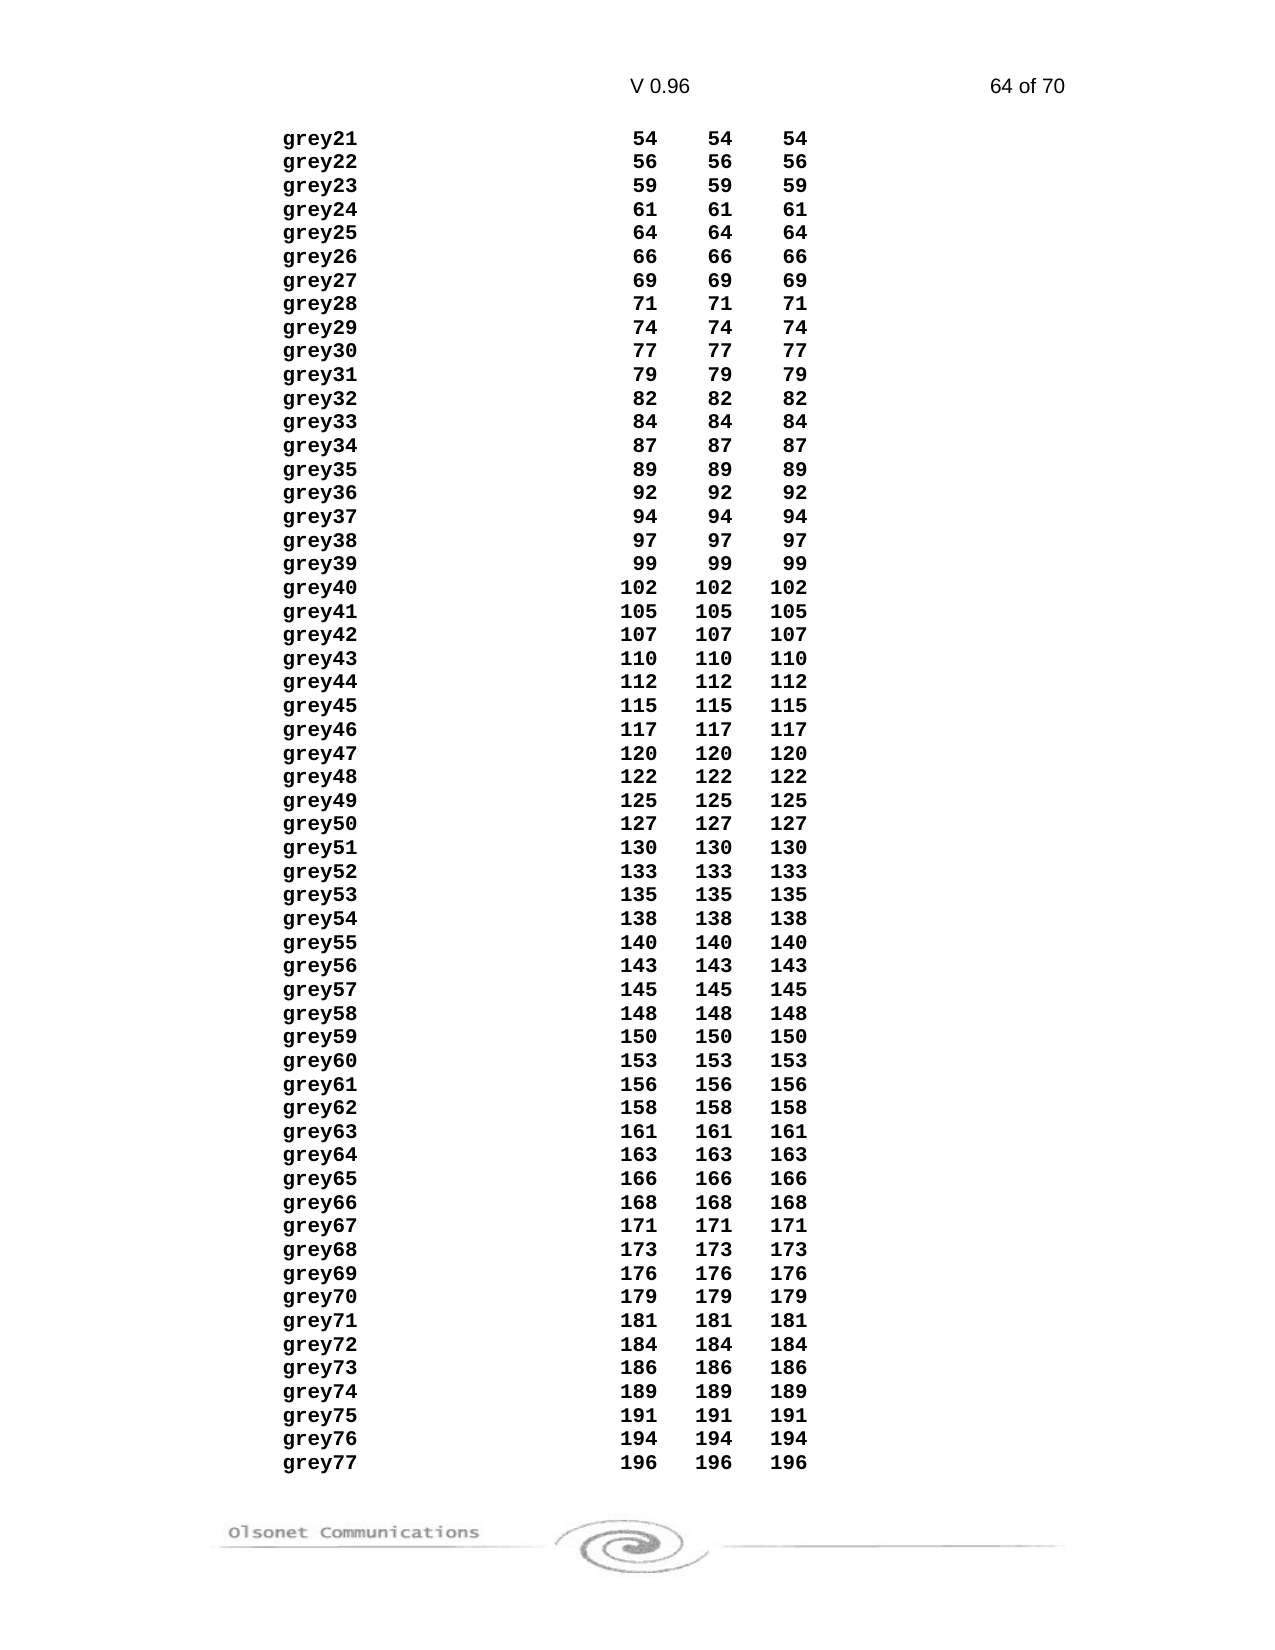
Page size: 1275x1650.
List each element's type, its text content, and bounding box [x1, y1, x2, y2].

text grey47 120 120 120 [282, 742, 1065, 766]
text grey51 130 130 130 [282, 837, 1065, 861]
text grey29 74 74 74 [282, 317, 1065, 341]
text grey35 89 89 89 [282, 459, 1065, 482]
text grey52 133 133 133 [282, 861, 1065, 884]
text grey40 102 102 102 [282, 577, 1065, 601]
text grey69 176 176 176 [282, 1263, 1065, 1286]
text grey70 179 179 179 [282, 1286, 1065, 1310]
text grey38 97 97 97 [282, 530, 1065, 553]
text grey28 71 71 71 [282, 293, 1065, 317]
text grey57 145 145 145 [282, 979, 1065, 1003]
text grey25 64 64 64 [282, 222, 1065, 246]
text grey43 110 110 110 [282, 648, 1065, 672]
text grey33 84 84 84 [282, 411, 1065, 435]
text grey60 153 153 153 [282, 1050, 1065, 1073]
text grey37 94 94 94 [282, 506, 1065, 530]
text grey53 135 135 135 [282, 884, 1065, 908]
picture [210, 1504, 1065, 1596]
text grey49 125 125 125 [282, 790, 1065, 813]
text grey71 181 181 181 [282, 1310, 1065, 1334]
text grey34 87 87 87 [282, 435, 1065, 459]
text grey31 79 79 79 [282, 364, 1065, 388]
text grey22 56 56 56 [282, 151, 1065, 175]
text grey32 82 82 82 [282, 388, 1065, 411]
text grey62 158 158 158 [282, 1097, 1065, 1121]
text grey72 184 184 184 [282, 1334, 1065, 1357]
text grey55 140 140 140 [282, 932, 1065, 955]
text grey63 161 161 161 [282, 1121, 1065, 1144]
text grey41 105 105 105 [282, 601, 1065, 624]
text grey74 189 189 189 [282, 1381, 1065, 1404]
text grey24 61 61 61 [282, 199, 1065, 222]
text grey54 138 138 138 [282, 908, 1065, 932]
text grey44 112 112 112 [282, 672, 1065, 695]
text grey66 168 168 168 [282, 1192, 1065, 1215]
text grey59 150 150 150 [282, 1026, 1065, 1050]
text grey58 148 148 148 [282, 1003, 1065, 1026]
text grey42 107 107 107 [282, 624, 1065, 648]
text grey27 69 69 69 [282, 269, 1065, 293]
text grey46 117 117 117 [282, 719, 1065, 742]
text grey50 127 127 127 [282, 813, 1065, 837]
text grey65 166 166 166 [282, 1168, 1065, 1192]
text grey26 66 66 66 [282, 246, 1065, 269]
text grey64 163 163 163 [282, 1144, 1065, 1168]
text grey23 59 59 59 [282, 175, 1065, 199]
text grey36 92 92 92 [282, 482, 1065, 506]
text grey77 196 196 196 [282, 1452, 1065, 1476]
text grey73 186 186 186 [282, 1357, 1065, 1381]
text grey68 173 173 173 [282, 1239, 1065, 1263]
text grey30 77 77 77 [282, 341, 1065, 364]
text grey45 115 115 115 [282, 695, 1065, 719]
text grey76 194 194 194 [282, 1428, 1065, 1452]
text grey39 99 99 99 [282, 553, 1065, 577]
text grey48 122 122 122 [282, 766, 1065, 790]
text grey67 171 171 171 [282, 1215, 1065, 1239]
text grey21 54 54 54 [282, 128, 1065, 151]
text grey75 191 191 191 [282, 1404, 1065, 1428]
text grey61 156 156 156 [282, 1073, 1065, 1097]
text grey56 143 143 143 [282, 955, 1065, 979]
